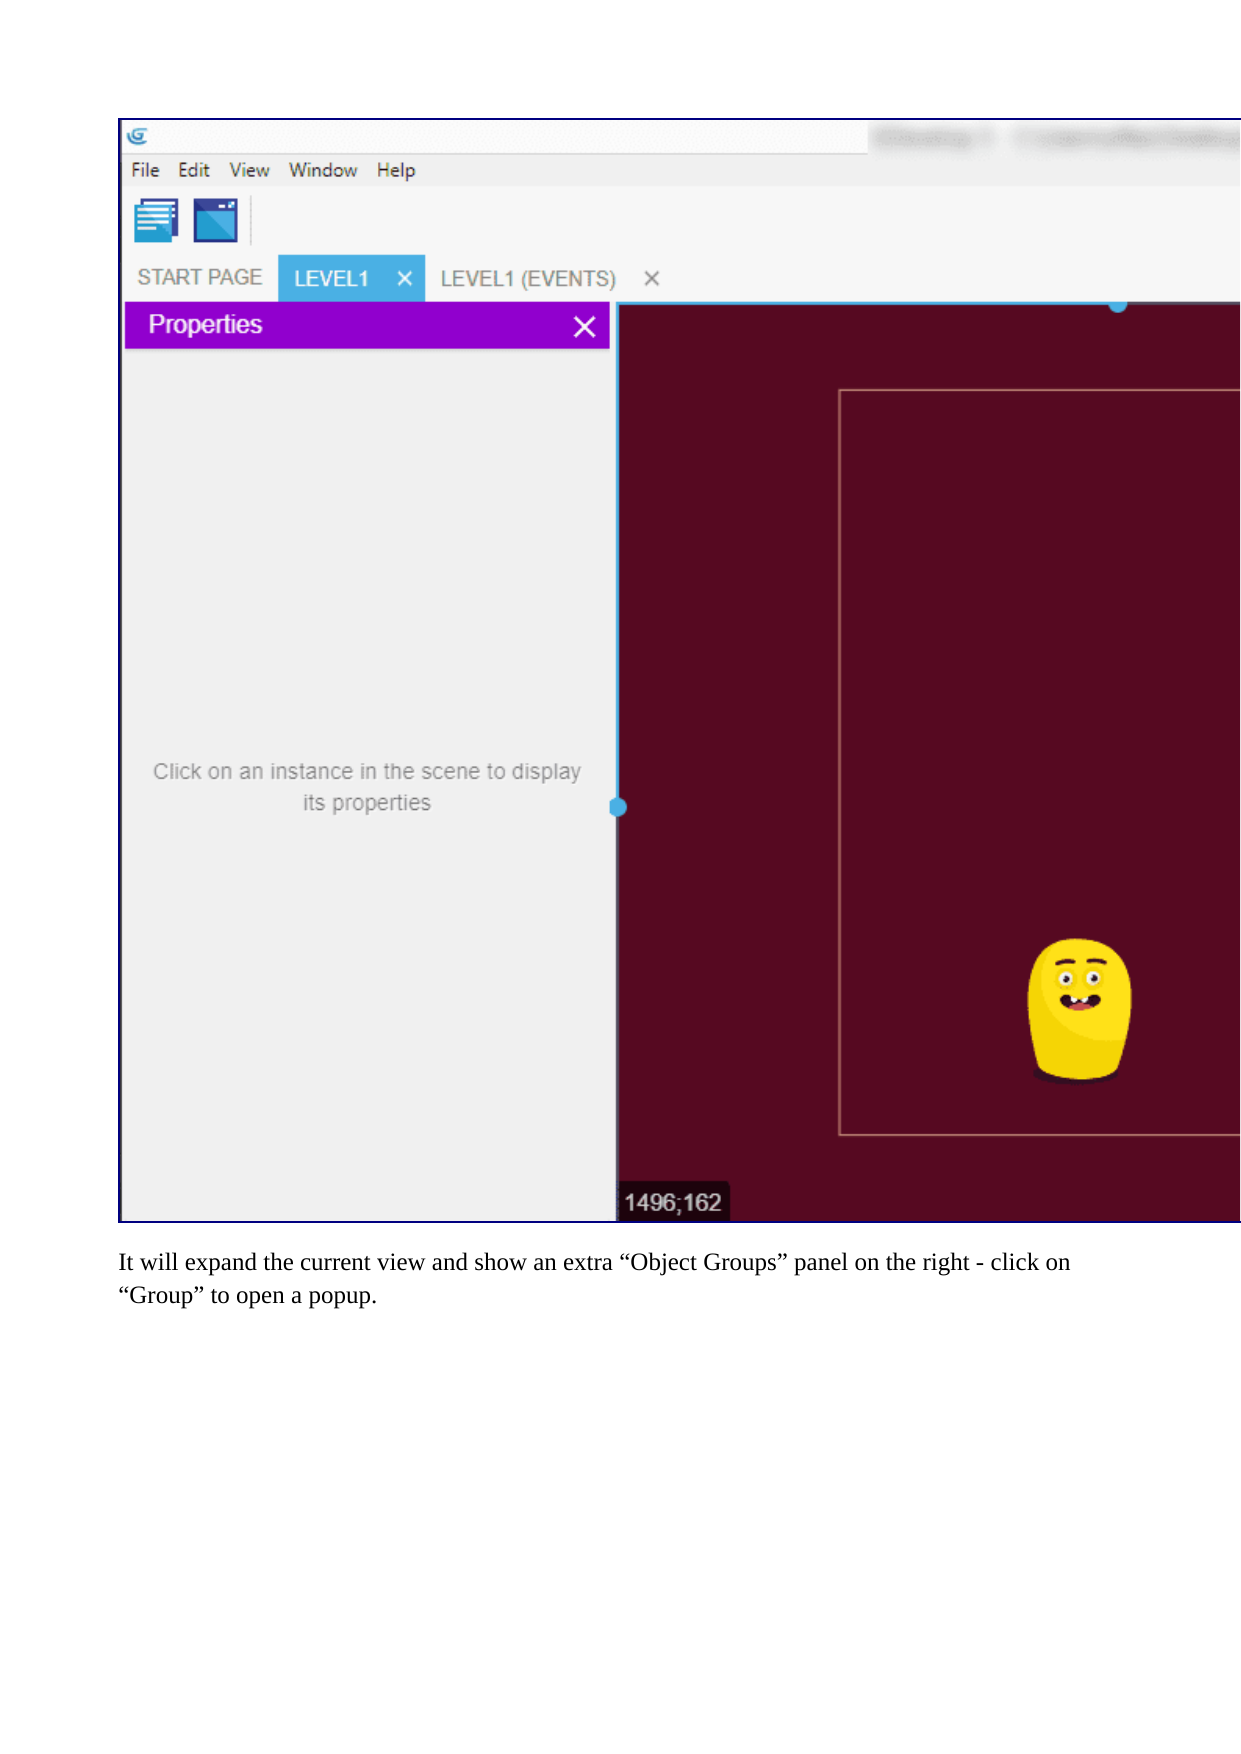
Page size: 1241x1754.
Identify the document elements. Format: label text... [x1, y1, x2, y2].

text It will expand the current view and show an extra “Object Groups” panel on the right - click on “Group” to open a popup. [118, 1247, 1122, 1309]
picture [120, 120, 1241, 1221]
